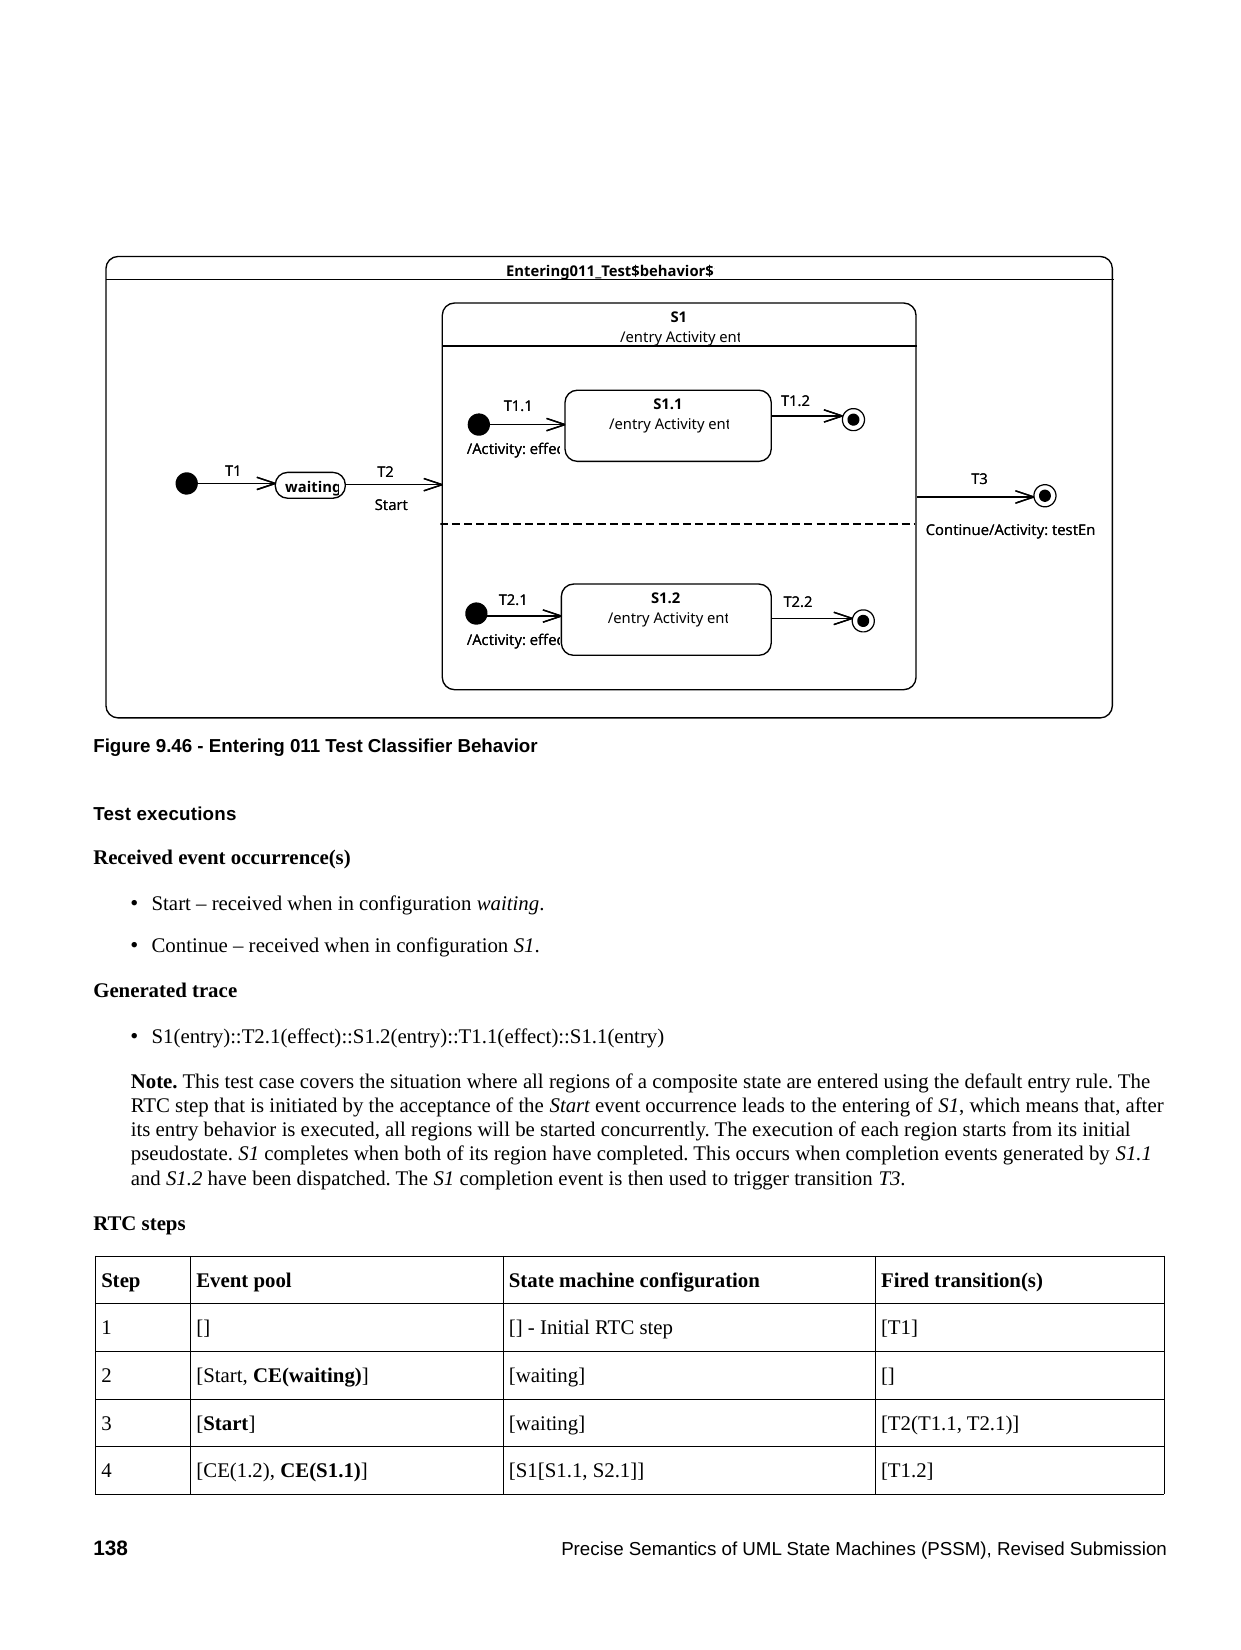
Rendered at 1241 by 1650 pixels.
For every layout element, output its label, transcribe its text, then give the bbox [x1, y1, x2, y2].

table_cell [S1[S1.1, S2.1]] [504, 1447, 875, 1494]
table_cell [T1] [876, 1304, 1164, 1351]
table_cell [T1.2] [876, 1447, 1164, 1494]
table_cell 2 [96, 1352, 190, 1399]
table_cell [Start, CE(waiting)] [191, 1352, 503, 1399]
subtitle Test executions [93, 803, 1164, 824]
table_header Fired transition(s) [876, 1257, 1164, 1303]
table_cell [Start] [191, 1400, 503, 1446]
table_header State machine configuration [504, 1257, 875, 1303]
table_cell 4 [96, 1447, 190, 1494]
list S1(entry)::T2.1(effect)::S1.2(entry)::T1.1(effect)::S1.1(entry) [131, 1023, 1164, 1048]
table_cell 1 [96, 1304, 190, 1351]
text Figure 9.46 - Entering 011 Test Classifier Behavior [93, 243, 1127, 757]
table_header Step [96, 1257, 190, 1303]
table_cell [] - Initial RTC step [504, 1304, 875, 1351]
text Received event occurrence(s) [93, 845, 1164, 869]
table_cell 3 [96, 1400, 190, 1446]
table_header Event pool [191, 1257, 503, 1303]
text RTC steps [93, 1211, 1164, 1234]
table_cell [CE(1.2), CE(S1.1)] [191, 1447, 503, 1494]
table_cell [] [876, 1352, 1164, 1399]
table_cell [waiting] [504, 1352, 875, 1399]
text Note. This test case covers the situation where all regions of a composite state are entered using the default entry rule. The RTC step that is initiated by the acceptance of the Start event occurrence leads to the entering of S1, which means that, after its entry behavior is executed, all regions will be started concurrently. The execution of each region starts from its initial pseudostate. S1 completes when both of its region have completed. This occurs when completion events generated by S1.1 and S1.2 have been dispatched. The S1 completion event is then used to trigger transition T3. [131, 1069, 1164, 1189]
text Generated trace [93, 978, 1164, 1002]
list Continue – received when in configuration S1. [131, 932, 1164, 957]
table_cell [waiting] [504, 1400, 875, 1446]
table_cell [] [191, 1304, 503, 1351]
table_cell [T2(T1.1, T2.1)] [876, 1400, 1164, 1446]
list Start – received when in configuration waiting. [131, 890, 1164, 915]
